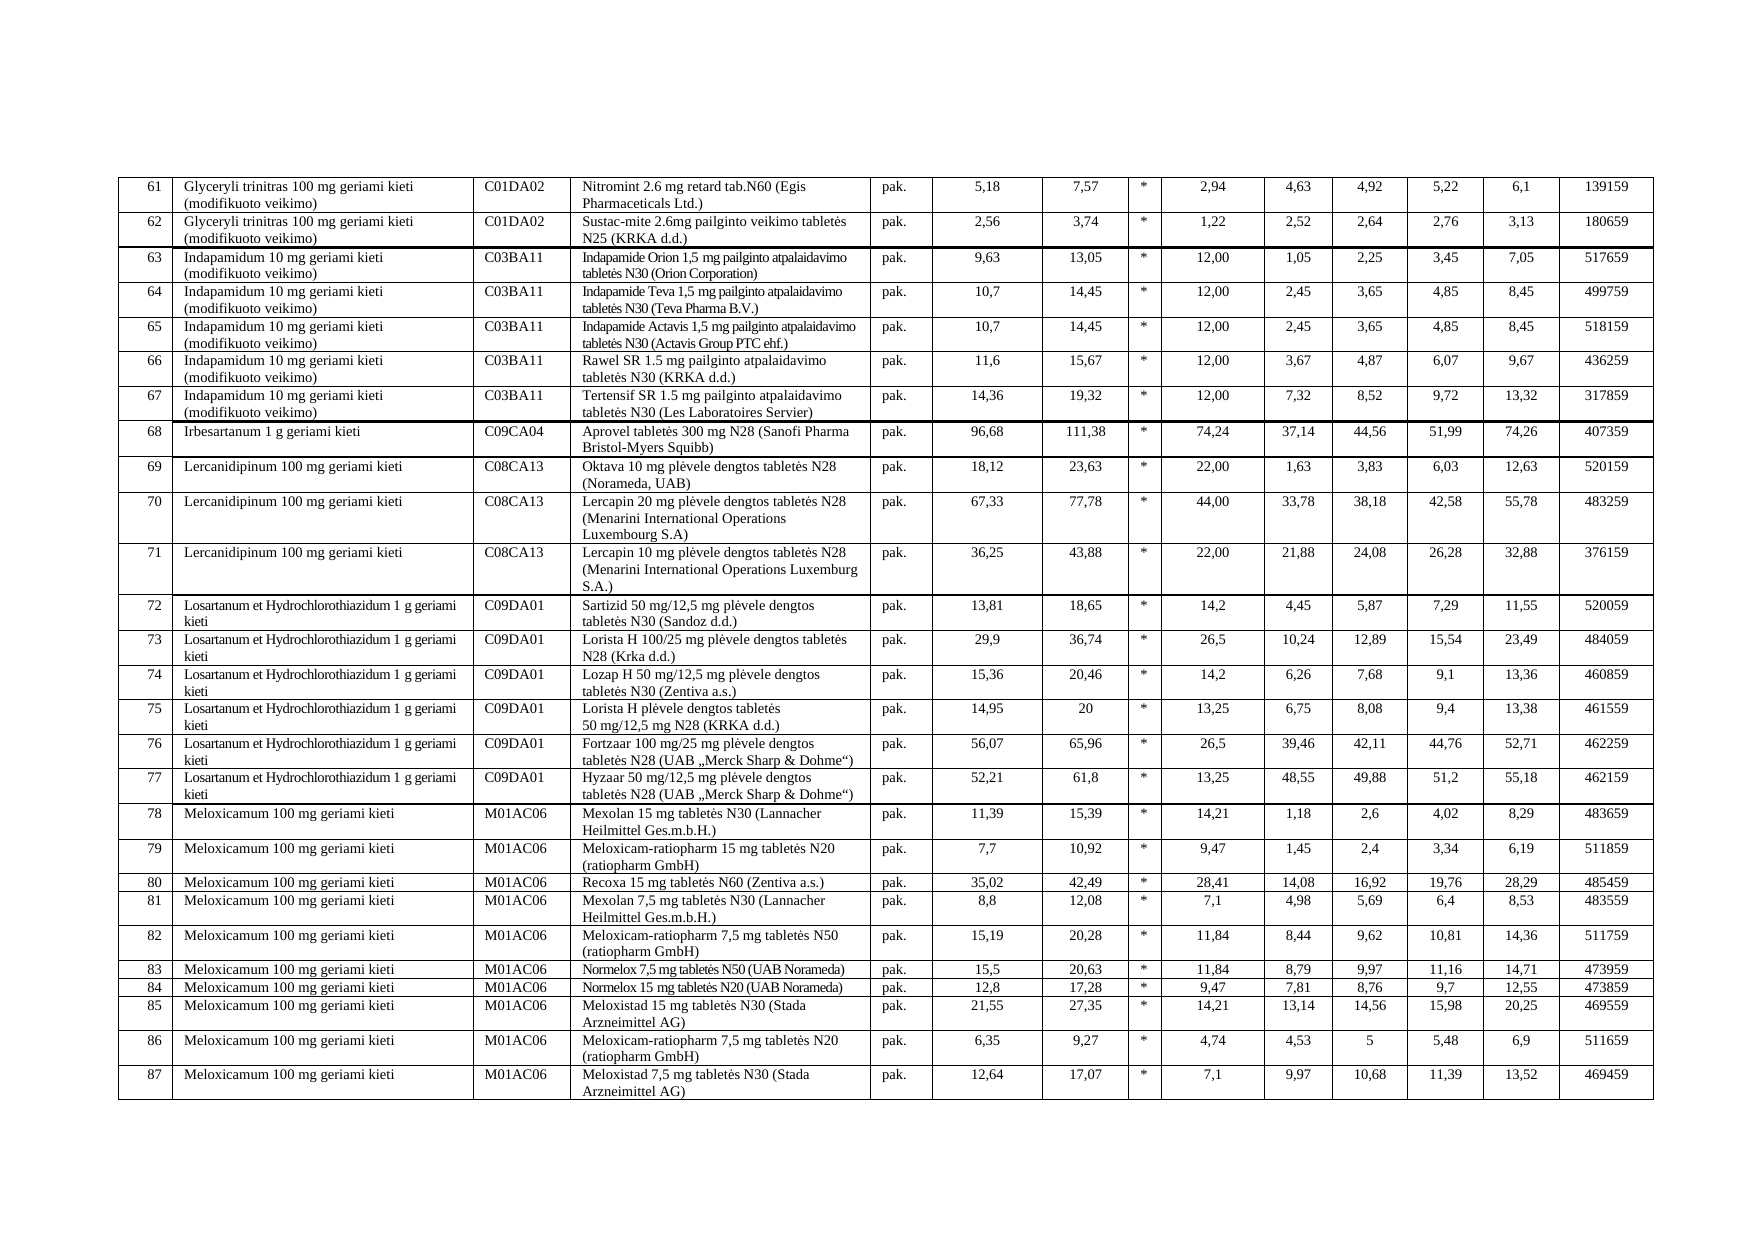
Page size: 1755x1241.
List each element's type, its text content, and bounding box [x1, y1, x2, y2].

table_cell 436259 [1560, 352, 1653, 386]
table_cell pak. [871, 997, 932, 1030]
table_cell 1,45 [1265, 840, 1332, 873]
table_cell 29,9 [933, 631, 1042, 664]
table_cell 85 [119, 997, 172, 1030]
table_cell Meloxicamum 100 mg geriami kieti [173, 840, 473, 873]
table_cell 2,52 [1265, 213, 1332, 246]
table_cell 65 [119, 318, 172, 351]
table_cell 44,56 [1333, 423, 1407, 456]
table_cell 2,64 [1333, 213, 1407, 246]
table_cell pak. [871, 318, 932, 351]
table_cell C09DA01 [474, 596, 570, 630]
table_cell 12,55 [1484, 979, 1559, 996]
table_cell pak. [871, 352, 932, 386]
table_cell Meloxicamum 100 mg geriami kieti [173, 926, 473, 960]
table_cell 42,58 [1408, 493, 1483, 543]
table_cell * [1129, 423, 1161, 456]
table_cell C08CA13 [474, 544, 570, 594]
table_cell 15,67 [1043, 352, 1128, 386]
table_cell 5,87 [1333, 596, 1407, 630]
table_cell 6,26 [1265, 666, 1332, 699]
table_cell Hyzaar 50 mg/12,5 mg plėvele dengtos tabletės N28 (UAB „Merck Sharp & Dohme“) [571, 769, 870, 803]
table_cell pak. [871, 1031, 932, 1065]
table_cell 17,28 [1043, 979, 1128, 996]
table_cell 1,05 [1265, 249, 1332, 282]
table_cell Meloxicamum 100 mg geriami kieti [173, 961, 473, 978]
table_cell C09DA01 [474, 666, 570, 699]
table_cell 77,78 [1043, 493, 1128, 543]
table_cell pak. [871, 735, 932, 768]
table_cell 14,36 [1484, 926, 1559, 960]
table_cell 6,75 [1265, 700, 1332, 734]
table_cell pak. [871, 544, 932, 594]
table_cell 73 [119, 631, 172, 664]
table_cell 20 [1043, 700, 1128, 734]
table_cell 13,25 [1162, 700, 1264, 734]
table_cell 37,14 [1265, 423, 1332, 456]
table_cell 51,2 [1408, 769, 1483, 803]
table_cell Indapamidum 10 mg geriami kieti (modifikuoto veikimo) [173, 352, 473, 386]
table_cell 511659 [1560, 1031, 1653, 1065]
table_cell 7,1 [1162, 892, 1264, 925]
table_cell Indapamide Orion 1,5 mg pailginto atpalaidavimo tabletės N30 (Orion Corporation) [571, 249, 870, 282]
table_cell pak. [871, 493, 932, 543]
table_cell 9,1 [1408, 666, 1483, 699]
table_cell 9,7 [1408, 979, 1483, 996]
table_cell 2,6 [1333, 805, 1407, 838]
table_cell 44,76 [1408, 735, 1483, 768]
table_cell * [1129, 249, 1161, 282]
table_cell * [1129, 318, 1161, 351]
table_cell 484059 [1560, 631, 1653, 664]
table_cell 20,25 [1484, 997, 1559, 1030]
table_cell 139159 [1560, 178, 1653, 212]
table_cell pak. [871, 423, 932, 456]
table_cell 12,64 [933, 1066, 1042, 1099]
table_cell 6,35 [933, 1031, 1042, 1065]
table_cell pak. [871, 596, 932, 630]
table_cell 33,78 [1265, 493, 1332, 543]
table_cell 14,56 [1333, 997, 1407, 1030]
table_cell 4,02 [1408, 805, 1483, 838]
table_cell 11,84 [1162, 961, 1264, 978]
table_cell 18,12 [933, 458, 1042, 492]
table_cell 39,46 [1265, 735, 1332, 768]
table_cell 28,41 [1162, 874, 1264, 891]
table_cell 13,36 [1484, 666, 1559, 699]
table_cell 3,65 [1333, 283, 1407, 317]
table_cell 19,76 [1408, 874, 1483, 891]
table_cell 518159 [1560, 318, 1653, 351]
table_cell 77 [119, 769, 172, 803]
table_cell 5,48 [1408, 1031, 1483, 1065]
table_cell C09DA01 [474, 735, 570, 768]
table_cell 17,07 [1043, 1066, 1128, 1099]
table_cell * [1129, 631, 1161, 664]
table_cell * [1129, 735, 1161, 768]
table_cell 9,67 [1484, 352, 1559, 386]
table_cell Meloxistad 15 mg tabletės N30 (Stada Arzneimittel AG) [571, 997, 870, 1030]
table_cell C08CA13 [474, 493, 570, 543]
table_cell 13,52 [1484, 1066, 1559, 1099]
table_cell Indapamidum 10 mg geriami kieti (modifikuoto veikimo) [173, 283, 473, 317]
table_cell Normelox 15 mg tabletės N20 (UAB Norameda) [571, 979, 870, 996]
table_cell 26,5 [1162, 631, 1264, 664]
table_cell 69 [119, 457, 172, 492]
table_cell 499759 [1560, 283, 1653, 317]
table_cell 55,18 [1484, 769, 1559, 803]
table_cell 43,88 [1043, 544, 1128, 594]
table_cell 4,63 [1265, 178, 1332, 212]
table_cell 9,97 [1333, 961, 1407, 978]
table_cell C03BA11 [474, 352, 570, 386]
table_cell M01AC06 [474, 805, 570, 838]
table_cell * [1129, 666, 1161, 699]
table_cell pak. [871, 387, 932, 420]
table_cell M01AC06 [474, 1066, 570, 1099]
table_cell 24,08 [1333, 544, 1407, 594]
table_cell 35,02 [933, 874, 1042, 891]
table_cell Lorista H 100/25 mg plėvele dengtos tabletės N28 (Krka d.d.) [571, 631, 870, 664]
table_cell C01DA02 [474, 178, 570, 212]
table_cell 14,71 [1484, 961, 1559, 978]
table_cell 12,00 [1162, 249, 1264, 282]
table_cell 11,39 [1408, 1066, 1483, 1099]
table_cell 83 [119, 961, 172, 978]
table_cell 18,65 [1043, 596, 1128, 630]
table_cell 4,85 [1408, 283, 1483, 317]
table_cell Oktava 10 mg plėvele dengtos tabletės N28 (Norameda, UAB) [571, 458, 870, 492]
table_cell 4,45 [1265, 596, 1332, 630]
table_cell C03BA11 [474, 387, 570, 420]
table_cell 26,28 [1408, 544, 1483, 594]
table_cell * [1129, 979, 1161, 996]
table_cell 7,57 [1043, 178, 1128, 212]
table_cell 22,00 [1162, 544, 1264, 594]
table_cell 80 [119, 874, 172, 891]
table_cell 14,95 [933, 700, 1042, 734]
table_cell 469559 [1560, 997, 1653, 1030]
table_cell Indapamide Teva 1,5 mg pailginto atpalaidavimo tabletės N30 (Teva Pharma B.V.) [571, 283, 870, 317]
table_cell 460859 [1560, 666, 1653, 699]
table_cell Losartanum et Hydrochlorothiazidum 1 g geriami kieti [173, 735, 473, 768]
table_cell 19,32 [1043, 387, 1128, 420]
table_cell 13,05 [1043, 249, 1128, 282]
table_cell 1,63 [1265, 458, 1332, 492]
table_cell Lercanidipinum 100 mg geriami kieti [173, 458, 473, 492]
table_cell pak. [871, 283, 932, 317]
table_cell 36,74 [1043, 631, 1128, 664]
table_cell 56,07 [933, 735, 1042, 768]
table_cell Losartanum et Hydrochlorothiazidum 1 g geriami kieti [173, 769, 473, 803]
table_cell 8,45 [1484, 318, 1559, 351]
table_cell * [1129, 544, 1161, 594]
table_cell Glyceryli trinitras 100 mg geriami kieti (modifikuoto veikimo) [173, 213, 473, 246]
table_cell 14,08 [1265, 874, 1332, 891]
table_cell * [1129, 178, 1161, 212]
table_cell M01AC06 [474, 840, 570, 873]
table_cell pak. [871, 979, 932, 996]
table_cell 76 [119, 735, 172, 768]
table_cell Aprovel tabletės 300 mg N28 (Sanofi Pharma Bristol-Myers Squibb) [571, 423, 870, 456]
table_cell M01AC06 [474, 874, 570, 891]
table_cell Indapamidum 10 mg geriami kieti (modifikuoto veikimo) [173, 318, 473, 351]
table_cell 10,24 [1265, 631, 1332, 664]
table_cell C09DA01 [474, 700, 570, 734]
table_cell 485459 [1560, 874, 1653, 891]
table_cell 3,65 [1333, 318, 1407, 351]
table_cell 7,7 [933, 840, 1042, 873]
table_cell 520059 [1560, 596, 1653, 630]
table_cell 61,8 [1043, 769, 1128, 803]
table_cell M01AC06 [474, 892, 570, 925]
table_cell Meloxicamum 100 mg geriami kieti [173, 979, 473, 996]
table_cell * [1129, 892, 1161, 925]
table_cell 67,33 [933, 493, 1042, 543]
table_cell 483659 [1560, 805, 1653, 838]
table_cell 28,29 [1484, 874, 1559, 891]
table_cell 7,05 [1484, 249, 1559, 282]
table_cell C03BA11 [474, 283, 570, 317]
table_cell 62 [119, 213, 172, 246]
table_cell pak. [871, 840, 932, 873]
table_cell 12,00 [1162, 283, 1264, 317]
table_cell 10,68 [1333, 1066, 1407, 1099]
table_cell 4,98 [1265, 892, 1332, 925]
table_cell pak. [871, 1066, 932, 1099]
table_cell 3,67 [1265, 352, 1332, 386]
table_cell 511759 [1560, 926, 1653, 960]
table_cell 14,21 [1162, 997, 1264, 1030]
table_cell M01AC06 [474, 926, 570, 960]
table_cell 16,92 [1333, 874, 1407, 891]
table_cell pak. [871, 805, 932, 838]
table_cell Meloxicam-ratiopharm 7,5 mg tabletės N50 (ratiopharm GmbH) [571, 926, 870, 960]
table_cell 473959 [1560, 961, 1653, 978]
table_cell 7,68 [1333, 666, 1407, 699]
table_cell 65,96 [1043, 735, 1128, 768]
table_cell Indapamide Actavis 1,5 mg pailginto atpalaidavimo tabletės N30 (Actavis Group PTC ehf.) [571, 318, 870, 351]
table_cell Nitromint 2.6 mg retard tab.N60 (Egis Pharmaceticals Ltd.) [571, 178, 870, 212]
table_cell 74 [119, 666, 172, 699]
table_cell 96,68 [933, 423, 1042, 456]
table_cell 462259 [1560, 735, 1653, 768]
table_cell 2,4 [1333, 840, 1407, 873]
table_cell pak. [871, 249, 932, 282]
table_cell 20,63 [1043, 961, 1128, 978]
table_cell 13,14 [1265, 997, 1332, 1030]
table_cell 5,22 [1408, 178, 1483, 212]
table_cell * [1129, 493, 1161, 543]
table_cell 461559 [1560, 700, 1653, 734]
table_cell 38,18 [1333, 493, 1407, 543]
table_cell C03BA11 [474, 249, 570, 282]
table_cell 14,45 [1043, 283, 1128, 317]
table_cell Meloxistad 7,5 mg tabletės N30 (Stada Arzneimittel AG) [571, 1066, 870, 1099]
table_cell * [1129, 769, 1161, 803]
table_cell Indapamidum 10 mg geriami kieti (modifikuoto veikimo) [173, 249, 473, 282]
table_cell 9,63 [933, 249, 1042, 282]
table_cell Fortzaar 100 mg/25 mg plėvele dengtos tabletės N28 (UAB „Merck Sharp & Dohme“) [571, 735, 870, 768]
table_cell 26,5 [1162, 735, 1264, 768]
table_cell Meloxicamum 100 mg geriami kieti [173, 1066, 473, 1099]
table_cell 5,69 [1333, 892, 1407, 925]
table_cell 483259 [1560, 493, 1653, 543]
table_cell pak. [871, 874, 932, 891]
table_cell 3,45 [1408, 249, 1483, 282]
table_cell Rawel SR 1.5 mg pailginto atpalaidavimo tabletės N30 (KRKA d.d.) [571, 352, 870, 386]
table_cell 5,18 [933, 178, 1042, 212]
table_cell Glyceryli trinitras 100 mg geriami kieti (modifikuoto veikimo) [173, 178, 473, 212]
table_cell Indapamidum 10 mg geriami kieti (modifikuoto veikimo) [173, 387, 473, 420]
table_cell 4,85 [1408, 318, 1483, 351]
table_cell 74,26 [1484, 423, 1559, 456]
table_cell Irbesartanum 1 g geriami kieti [173, 423, 473, 456]
table_cell M01AC06 [474, 961, 570, 978]
table_cell 9,62 [1333, 926, 1407, 960]
table_cell 520159 [1560, 458, 1653, 492]
table_cell 8,45 [1484, 283, 1559, 317]
table_cell 6,07 [1408, 352, 1483, 386]
table_cell 9,47 [1162, 840, 1264, 873]
table_cell 23,49 [1484, 631, 1559, 664]
table_cell 8,8 [933, 892, 1042, 925]
table_cell 473859 [1560, 979, 1653, 996]
table_cell * [1129, 926, 1161, 960]
table_cell 44,00 [1162, 493, 1264, 543]
table_cell 2,94 [1162, 178, 1264, 212]
table_cell pak. [871, 700, 932, 734]
table_cell 66 [119, 352, 172, 386]
table_cell 11,55 [1484, 596, 1559, 630]
table_cell 42,11 [1333, 735, 1407, 768]
table_cell 15,54 [1408, 631, 1483, 664]
table_cell 9,47 [1162, 979, 1264, 996]
table_cell 7,81 [1265, 979, 1332, 996]
table_cell 12,00 [1162, 318, 1264, 351]
table_cell Meloxicamum 100 mg geriami kieti [173, 1031, 473, 1065]
table_cell Meloxicamum 100 mg geriami kieti [173, 805, 473, 838]
table_cell 11,6 [933, 352, 1042, 386]
table_cell C09DA01 [474, 631, 570, 664]
table_cell 36,25 [933, 544, 1042, 594]
table_cell Mexolan 7,5 mg tabletės N30 (Lannacher Heilmittel Ges.m.b.H.) [571, 892, 870, 925]
table_cell Sustac-mite 2.6mg pailginto veikimo tabletės N25 (KRKA d.d.) [571, 213, 870, 246]
table_cell 84 [119, 979, 172, 996]
table_cell pak. [871, 213, 932, 246]
table_cell 11,39 [933, 805, 1042, 838]
table_cell 61 [119, 178, 172, 212]
table_cell 483559 [1560, 892, 1653, 925]
table_cell Losartanum et Hydrochlorothiazidum 1 g geriami kieti [173, 596, 473, 630]
table_cell 6,9 [1484, 1031, 1559, 1065]
table_cell 67 [119, 387, 172, 420]
table_cell 8,79 [1265, 961, 1332, 978]
table_cell Lorista H plėvele dengtos tabletės 50 mg/12,5 mg N28 (KRKA d.d.) [571, 700, 870, 734]
table_cell 9,27 [1043, 1031, 1128, 1065]
table_cell 3,34 [1408, 840, 1483, 873]
table_cell 8,44 [1265, 926, 1332, 960]
table_cell 15,19 [933, 926, 1042, 960]
table_cell Normelox 7,5 mg tabletės N50 (UAB Norameda) [571, 961, 870, 978]
table_cell 70 [119, 493, 172, 543]
table_cell 48,55 [1265, 769, 1332, 803]
table_cell 82 [119, 926, 172, 960]
table_cell 2,45 [1265, 283, 1332, 317]
table_cell Sartizid 50 mg/12,5 mg plėvele dengtos tabletės N30 (Sandoz d.d.) [571, 596, 870, 630]
table_cell 1,18 [1265, 805, 1332, 838]
table_cell 12,08 [1043, 892, 1128, 925]
table_cell * [1129, 997, 1161, 1030]
table_cell 72 [119, 595, 172, 630]
table_cell 22,00 [1162, 458, 1264, 492]
table_cell Meloxicamum 100 mg geriami kieti [173, 874, 473, 891]
table_cell 21,55 [933, 997, 1042, 1030]
table_cell 20,28 [1043, 926, 1128, 960]
table_cell C09DA01 [474, 769, 570, 803]
table_cell * [1129, 596, 1161, 630]
table_cell 10,7 [933, 283, 1042, 317]
table_cell 15,36 [933, 666, 1042, 699]
table_cell 13,38 [1484, 700, 1559, 734]
table_cell 4,74 [1162, 1031, 1264, 1065]
table_cell * [1129, 352, 1161, 386]
table_cell 6,03 [1408, 458, 1483, 492]
table_cell 78 [119, 804, 172, 838]
table_cell 15,5 [933, 961, 1042, 978]
table_cell 3,74 [1043, 213, 1128, 246]
table_cell pak. [871, 631, 932, 664]
table_cell 9,97 [1265, 1066, 1332, 1099]
table_cell 52,21 [933, 769, 1042, 803]
table_cell 6,1 [1484, 178, 1559, 212]
table_cell * [1129, 458, 1161, 492]
table_cell 2,76 [1408, 213, 1483, 246]
table_cell Tertensif SR 1.5 mg pailginto atpalaidavimo tabletės N30 (Les Laboratoires Servier) [571, 387, 870, 420]
table_cell 1,22 [1162, 213, 1264, 246]
table_cell M01AC06 [474, 979, 570, 996]
table_cell 74,24 [1162, 423, 1264, 456]
table_cell 7,1 [1162, 1066, 1264, 1099]
table_cell pak. [871, 961, 932, 978]
table_cell 55,78 [1484, 493, 1559, 543]
table_cell Lercanidipinum 100 mg geriami kieti [173, 544, 473, 594]
table_cell Losartanum et Hydrochlorothiazidum 1 g geriami kieti [173, 631, 473, 664]
table_cell Recoxa 15 mg tabletės N60 (Zentiva a.s.) [571, 874, 870, 891]
table_cell 8,53 [1484, 892, 1559, 925]
table_cell pak. [871, 178, 932, 212]
table_cell 11,84 [1162, 926, 1264, 960]
table_cell M01AC06 [474, 1031, 570, 1065]
table_cell * [1129, 874, 1161, 891]
table_cell * [1129, 840, 1161, 873]
table_cell 6,19 [1484, 840, 1559, 873]
table_cell 11,16 [1408, 961, 1483, 978]
table_cell 14,2 [1162, 666, 1264, 699]
table_cell 7,32 [1265, 387, 1332, 420]
table_cell * [1129, 387, 1161, 420]
table_cell * [1129, 805, 1161, 838]
table_cell Meloxicamum 100 mg geriami kieti [173, 892, 473, 925]
table_cell 10,92 [1043, 840, 1128, 873]
table_cell Meloxicam-ratiopharm 7,5 mg tabletės N20 (ratiopharm GmbH) [571, 1031, 870, 1065]
table_cell 51,99 [1408, 423, 1483, 456]
table_cell 75 [119, 700, 172, 734]
table_cell pak. [871, 926, 932, 960]
table_cell 64 [119, 283, 172, 317]
table_cell 5 [1333, 1031, 1407, 1065]
table_cell pak. [871, 892, 932, 925]
table_cell 517659 [1560, 249, 1653, 282]
table_cell 2,45 [1265, 318, 1332, 351]
table_cell 13,81 [933, 596, 1042, 630]
table_cell 68 [119, 421, 172, 456]
table_cell pak. [871, 769, 932, 803]
table_cell 10,81 [1408, 926, 1483, 960]
table_cell 317859 [1560, 387, 1653, 420]
table_cell 12,00 [1162, 352, 1264, 386]
table_cell 469459 [1560, 1066, 1653, 1099]
table_cell 462159 [1560, 769, 1653, 803]
table_cell Losartanum et Hydrochlorothiazidum 1 g geriami kieti [173, 700, 473, 734]
table_cell Lercapin 20 mg plėvele dengtos tabletės N28 (Menarini International Operations Luxembourg S.A) [571, 493, 870, 543]
table_cell 8,08 [1333, 700, 1407, 734]
table_cell * [1129, 961, 1161, 978]
table_cell 20,46 [1043, 666, 1128, 699]
table_cell 7,29 [1408, 596, 1483, 630]
table_cell 2,56 [933, 213, 1042, 246]
table_cell 14,45 [1043, 318, 1128, 351]
table_cell 14,36 [933, 387, 1042, 420]
table_cell Lozap H 50 mg/12,5 mg plėvele dengtos tabletės N30 (Zentiva a.s.) [571, 666, 870, 699]
table_cell 32,88 [1484, 544, 1559, 594]
table_cell Mexolan 15 mg tabletės N30 (Lannacher Heilmittel Ges.m.b.H.) [571, 805, 870, 838]
table_cell pak. [871, 666, 932, 699]
table_cell 8,29 [1484, 805, 1559, 838]
table_cell 4,87 [1333, 352, 1407, 386]
table_cell 511859 [1560, 840, 1653, 873]
table_cell * [1129, 213, 1161, 246]
table_cell 14,21 [1162, 805, 1264, 838]
table_cell Meloxicam-ratiopharm 15 mg tabletės N20 (ratiopharm GmbH) [571, 840, 870, 873]
table_cell 3,13 [1484, 213, 1559, 246]
table_cell * [1129, 283, 1161, 317]
table_cell * [1129, 700, 1161, 734]
table_cell 86 [119, 1031, 172, 1065]
table_cell C09CA04 [474, 423, 570, 456]
table_cell Meloxicamum 100 mg geriami kieti [173, 997, 473, 1030]
table_cell 49,88 [1333, 769, 1407, 803]
table_cell 2,25 [1333, 249, 1407, 282]
table_cell Lercapin 10 mg plėvele dengtos tabletės N28 (Menarini International Operations Luxemburg S.A.) [571, 544, 870, 594]
table_cell 14,2 [1162, 596, 1264, 630]
table_cell 71 [119, 544, 172, 594]
table_cell 12,63 [1484, 458, 1559, 492]
table_cell C03BA11 [474, 318, 570, 351]
table_cell 8,76 [1333, 979, 1407, 996]
table_cell Lercanidipinum 100 mg geriami kieti [173, 493, 473, 543]
table_cell * [1129, 1031, 1161, 1065]
table_cell C08CA13 [474, 458, 570, 492]
table_cell 407359 [1560, 423, 1653, 456]
table_cell 9,4 [1408, 700, 1483, 734]
table_cell 21,88 [1265, 544, 1332, 594]
table_cell 79 [119, 840, 172, 873]
table_cell 376159 [1560, 544, 1653, 594]
table_cell 42,49 [1043, 874, 1128, 891]
table_cell 52,71 [1484, 735, 1559, 768]
table_cell 4,92 [1333, 178, 1407, 212]
table_cell 15,39 [1043, 805, 1128, 838]
table_cell * [1129, 1066, 1161, 1099]
table_cell 9,72 [1408, 387, 1483, 420]
table_cell 6,4 [1408, 892, 1483, 925]
table_cell 27,35 [1043, 997, 1128, 1030]
table_cell 63 [119, 248, 172, 282]
table_cell 81 [119, 892, 172, 925]
table_cell pak. [871, 458, 932, 492]
table_cell 3,83 [1333, 458, 1407, 492]
table_cell 12,8 [933, 979, 1042, 996]
table_cell Losartanum et Hydrochlorothiazidum 1 g geriami kieti [173, 666, 473, 699]
table_cell 13,32 [1484, 387, 1559, 420]
table_cell 180659 [1560, 213, 1653, 246]
table_cell 13,25 [1162, 769, 1264, 803]
table_cell 8,52 [1333, 387, 1407, 420]
table_cell 4,53 [1265, 1031, 1332, 1065]
table_cell 23,63 [1043, 458, 1128, 492]
table_cell 15,98 [1408, 997, 1483, 1030]
table_cell C01DA02 [474, 213, 570, 246]
table_cell 12,00 [1162, 387, 1264, 420]
table_cell 111,38 [1043, 423, 1128, 456]
table_cell 10,7 [933, 318, 1042, 351]
table_cell 87 [119, 1066, 172, 1099]
table_cell 12,89 [1333, 631, 1407, 664]
table_cell M01AC06 [474, 997, 570, 1030]
